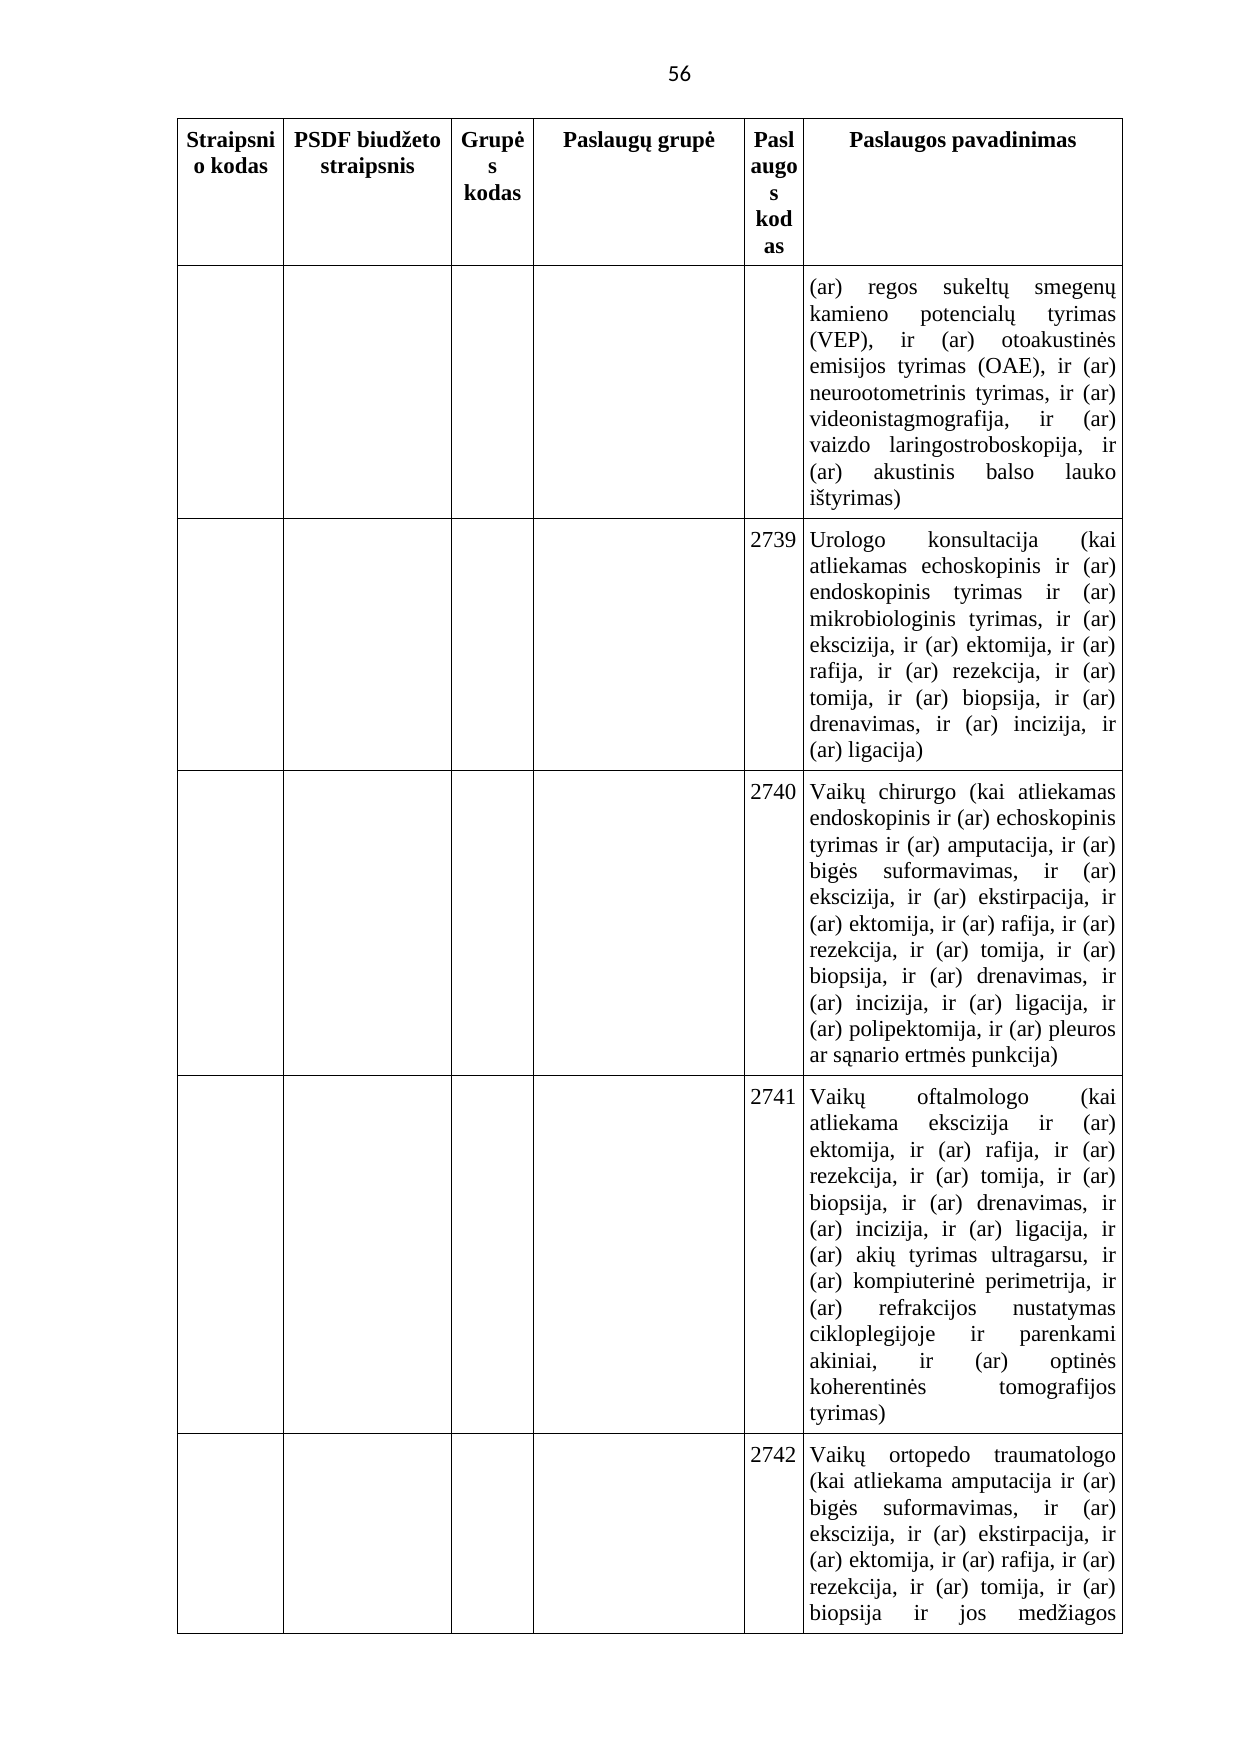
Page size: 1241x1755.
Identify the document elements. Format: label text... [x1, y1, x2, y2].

table_cell [178, 266, 283, 517]
table_cell 2742 [745, 1434, 803, 1632]
table_cell Vaikų ortopedo traumatologo (kai atliekama amputacija ir (ar) bigės suformavimas, ir (ar) ekscizija, ir (ar) ekstirpacija, ir (ar) ektomija, ir (ar) rafija, ir (ar) rezekcija, ir (ar) tomija, ir (ar) biopsija ir jos medžiagos [804, 1434, 1122, 1632]
table_cell [178, 771, 283, 1075]
table_cell [178, 1076, 283, 1433]
table_cell [178, 519, 283, 770]
table_cell [534, 771, 744, 1075]
table_cell [284, 771, 451, 1075]
table_header PSDF biudžeto straipsnis [284, 119, 451, 265]
table_header Grupės kodas [452, 119, 533, 265]
table_cell [452, 1076, 533, 1433]
table_cell Vaikų oftalmologo (kai atliekama ekscizija ir (ar) ektomija, ir (ar) rafija, ir (ar) rezekcija, ir (ar) tomija, ir (ar) biopsija, ir (ar) drenavimas, ir (ar) incizija, ir (ar) ligacija, ir (ar) akių tyrimas ultragarsu, ir (ar) kompiuterinė perimetrija, ir (ar) refrakcijos nustatymas cikloplegijoje ir parenkami akiniai, ir (ar) optinės koherentinės tomografijos tyrimas) [804, 1076, 1122, 1433]
table_header Paslaugų grupė [534, 119, 744, 265]
table_cell (ar) regos sukeltų smegenų kamieno potencialų tyrimas (VEP), ir (ar) otoakustinės emisijos tyrimas (OAE), ir (ar) neurootometrinis tyrimas, ir (ar) videonistagmografija, ir (ar) vaizdo laringostroboskopija, ir (ar) akustinis balso lauko ištyrimas) [804, 266, 1122, 517]
table_cell [452, 771, 533, 1075]
table_cell [284, 1076, 451, 1433]
table_header Straipsnio kodas [178, 119, 283, 265]
table_cell [452, 519, 533, 770]
table_cell [534, 266, 744, 517]
table_cell [452, 1434, 533, 1632]
table_header Paslaugos pavadinimas [804, 119, 1122, 265]
table_cell 2741 [745, 1076, 803, 1433]
table_cell [178, 1434, 283, 1632]
table_cell [534, 1076, 744, 1433]
table_cell [534, 1434, 744, 1632]
table_cell [452, 266, 533, 517]
table_cell 2740 [745, 771, 803, 1075]
table_cell 2739 [745, 519, 803, 770]
table_cell [745, 266, 803, 517]
table_cell [284, 266, 451, 517]
table_header Paslaugos kodas [745, 119, 803, 265]
table_cell [284, 519, 451, 770]
table_cell [284, 1434, 451, 1632]
table_cell Urologo konsultacija (kai atliekamas echoskopinis ir (ar) endoskopinis tyrimas ir (ar) mikrobiologinis tyrimas, ir (ar) ekscizija, ir (ar) ektomija, ir (ar) rafija, ir (ar) rezekcija, ir (ar) tomija, ir (ar) biopsija, ir (ar) drenavimas, ir (ar) incizija, ir (ar) ligacija) [804, 519, 1122, 770]
table_cell [534, 519, 744, 770]
table_cell Vaikų chirurgo (kai atliekamas endoskopinis ir (ar) echoskopinis tyrimas ir (ar) amputacija, ir (ar) bigės suformavimas, ir (ar) ekscizija, ir (ar) ekstirpacija, ir (ar) ektomija, ir (ar) rafija, ir (ar) rezekcija, ir (ar) tomija, ir (ar) biopsija, ir (ar) drenavimas, ir (ar) incizija, ir (ar) ligacija, ir (ar) polipektomija, ir (ar) pleuros ar sąnario ertmės punkcija) [804, 771, 1122, 1075]
